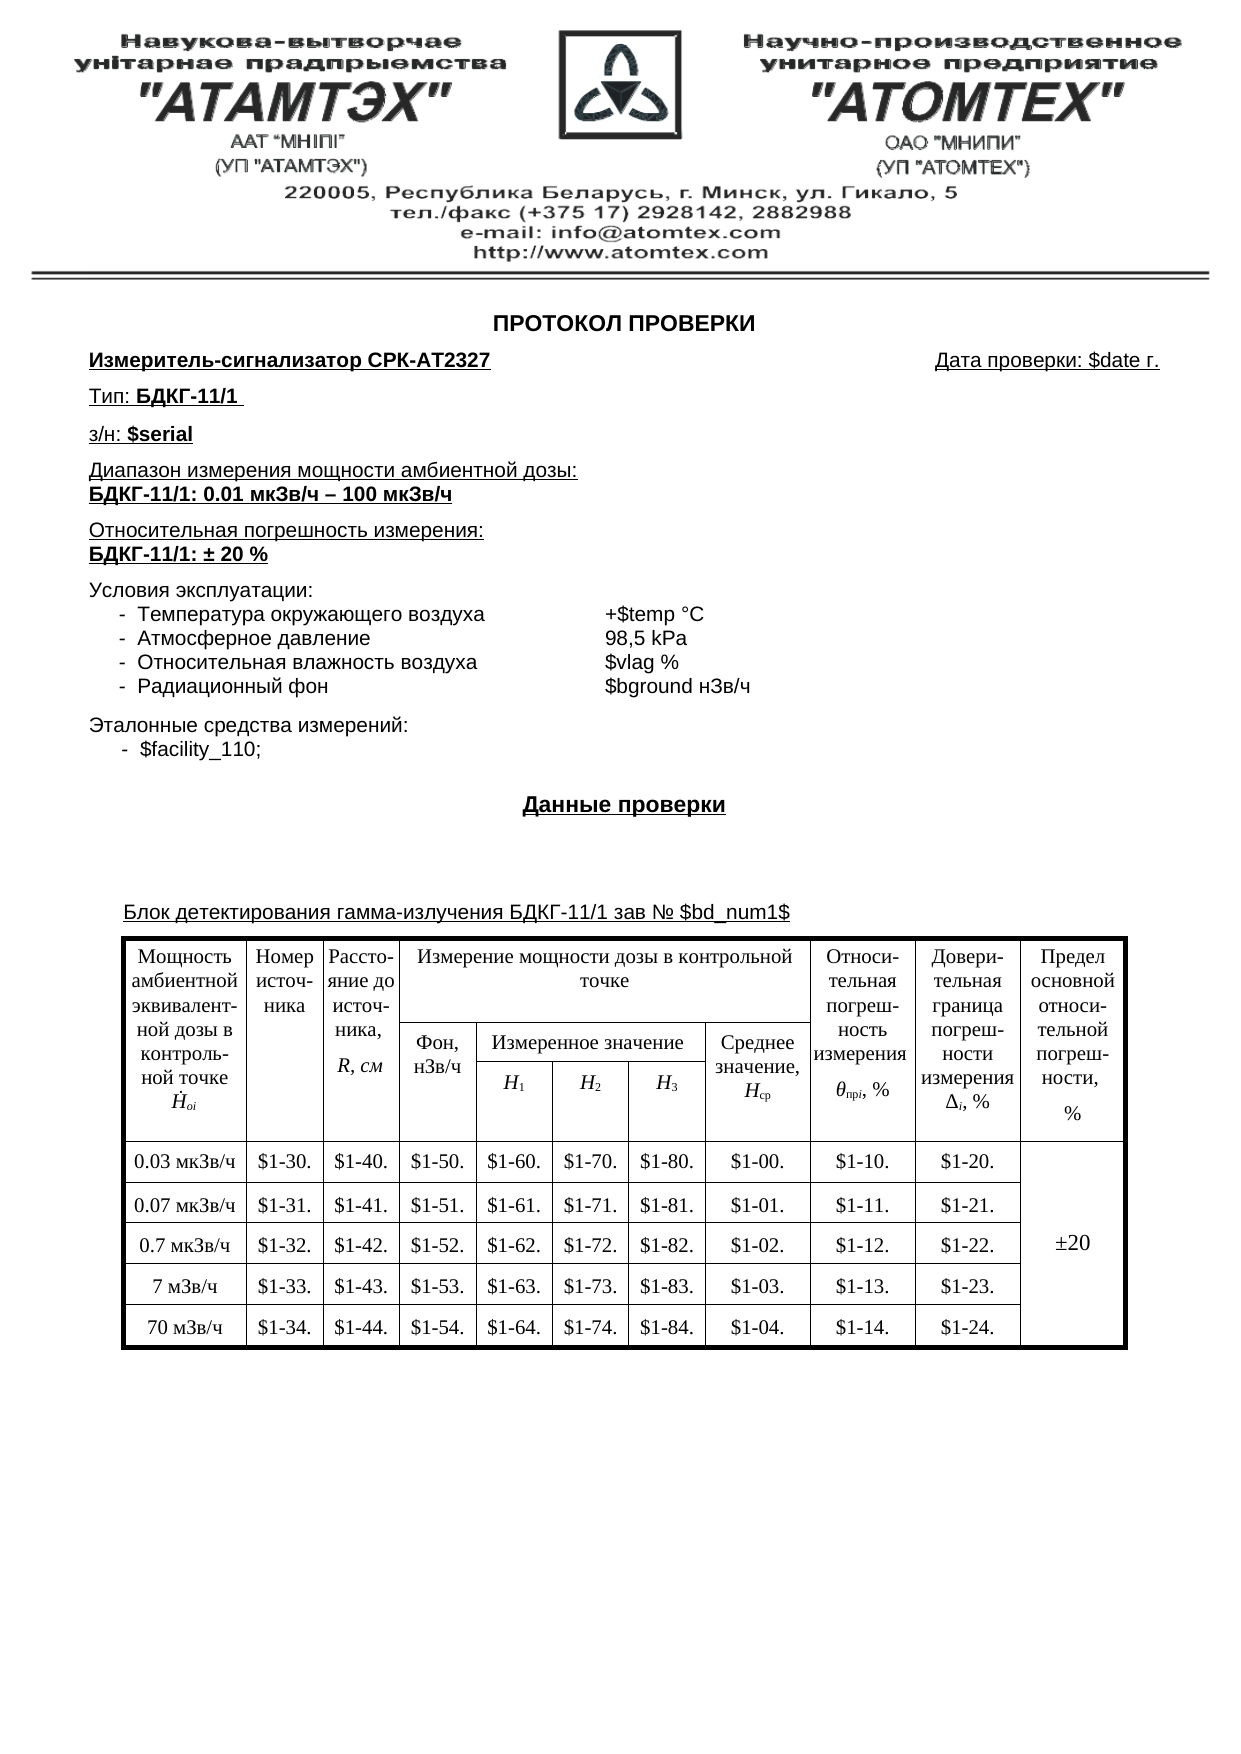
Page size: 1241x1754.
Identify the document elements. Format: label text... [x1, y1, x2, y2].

table_cell $1-14. [811, 1305, 915, 1344]
text БДКГ-11/1: 0.01 мкЗв/ч – 100 мкЗв/ч [88, 482, 1160, 506]
text Диапазон измерения мощности амбиентной дозы: [88, 458, 1160, 482]
text - $facility_110; [121, 737, 1160, 761]
table_cell $1-80. [629, 1142, 705, 1182]
table_cell Мощность амбиентной эквивалент-ной дозы в контроль-ной точке Ḣoi [126, 941, 246, 1141]
table_cell $1-44. [324, 1305, 399, 1344]
table_cell ±20 [1021, 1142, 1123, 1344]
text з/н: $serial [88, 422, 1160, 446]
table_cell $1-63. [477, 1264, 552, 1304]
table_cell $1-20. [916, 1142, 1020, 1182]
text - Температура окружающего воздуха +$temp °C [118, 602, 1160, 626]
text - Относительная влажность воздуха $vlag % [118, 650, 1160, 674]
table_cell $1-22. [916, 1223, 1020, 1263]
table_cell H3 [629, 1062, 705, 1141]
table_cell $1-04. [706, 1305, 810, 1344]
text ПРОТОКОЛ ПРОВЕРКИ [88, 310, 1160, 336]
table_cell $1-11. [811, 1183, 915, 1222]
table_cell $1-52. [400, 1223, 476, 1263]
table_cell Среднее значение, Hср [706, 1023, 810, 1141]
table_cell 7 мЗв/ч [126, 1264, 246, 1304]
text Условия эксплуатации: [88, 578, 1160, 602]
text - Атмосферное давление 98,5 kPa [118, 626, 1160, 650]
table_cell $1-02. [706, 1223, 810, 1263]
text Эталонные средства измерений: [88, 713, 1160, 737]
table_cell Измеренное значение [477, 1023, 705, 1061]
text Тип: БДКГ-11/1 [88, 384, 1160, 408]
table_cell $1-61. [477, 1183, 552, 1222]
table_cell $1-60. [477, 1142, 552, 1182]
table_cell Довери-тельная граница погреш-ности измерения Δi, % [916, 941, 1020, 1141]
table_cell $1-70. [553, 1142, 628, 1182]
table_cell $1-10. [811, 1142, 915, 1182]
table_cell $1-40. [324, 1142, 399, 1182]
text БДКГ-11/1: ± 20 % [88, 542, 1160, 566]
table_cell $1-33. [247, 1264, 323, 1304]
table_cell $1-24. [916, 1305, 1020, 1344]
table_cell $1-81. [629, 1183, 705, 1222]
table_cell $1-31. [247, 1183, 323, 1222]
table_cell $1-71. [553, 1183, 628, 1222]
table_cell 0.03 мкЗв/ч [126, 1142, 246, 1182]
table_cell $1-51. [400, 1183, 476, 1222]
table_cell $1-83. [629, 1264, 705, 1304]
table_cell 0.7 мкЗв/ч [126, 1223, 246, 1263]
table_cell $1-21. [916, 1183, 1020, 1222]
table_cell Относи-тельная погреш-ность измерения θпрi, % [811, 941, 915, 1141]
table_cell $1-42. [324, 1223, 399, 1263]
table_cell Предел основной относи-тельной погреш-ности, % [1021, 941, 1123, 1141]
table_cell $1-41. [324, 1183, 399, 1222]
table_header Блок детектирования гамма-излучения БДКГ-11/1 зав № $bd_num1$ [123, 887, 1125, 936]
table_cell $1-34. [247, 1305, 323, 1344]
table_cell $1-62. [477, 1223, 552, 1263]
table_cell $1-03. [706, 1264, 810, 1304]
text - Радиационный фон $bground нЗв/ч [118, 674, 1160, 698]
table_cell $1-13. [811, 1264, 915, 1304]
table_cell $1-30. [247, 1142, 323, 1182]
table_cell 0.07 мкЗв/ч [126, 1183, 246, 1222]
table_cell Измерение мощности дозы в контрольной точке [400, 941, 810, 1022]
text Измеритель-сигнализатор СРК-АТ2327 Дата проверки: $date г. [88, 348, 1160, 372]
table_cell $1-01. [706, 1183, 810, 1222]
table_cell $1-32. [247, 1223, 323, 1263]
table_cell $1-84. [629, 1305, 705, 1344]
table_cell 70 мЗв/ч [126, 1305, 246, 1344]
table_cell $1-64. [477, 1305, 552, 1344]
table_cell Фон, нЗв/ч [400, 1023, 476, 1141]
text Относительная погрешность измерения: [88, 518, 1160, 542]
table_cell Рассто-яние до источ-ника, R, см [324, 941, 399, 1141]
table_cell $1-54. [400, 1305, 476, 1344]
table_cell $1-43. [324, 1264, 399, 1304]
table_cell $1-53. [400, 1264, 476, 1304]
table_cell $1-73. [553, 1264, 628, 1304]
table_cell $1-82. [629, 1223, 705, 1263]
table_cell H2 [553, 1062, 628, 1141]
table_cell $1-72. [553, 1223, 628, 1263]
text Данные проверки [88, 791, 1160, 817]
table_cell H1 [477, 1062, 552, 1141]
table_cell $1-74. [553, 1305, 628, 1344]
table_cell $1-00. [706, 1142, 810, 1182]
table_cell $1-23. [916, 1264, 1020, 1304]
table_cell Номер источ-ника [247, 941, 323, 1141]
table_cell $1-12. [811, 1223, 915, 1263]
table_cell $1-50. [400, 1142, 476, 1182]
